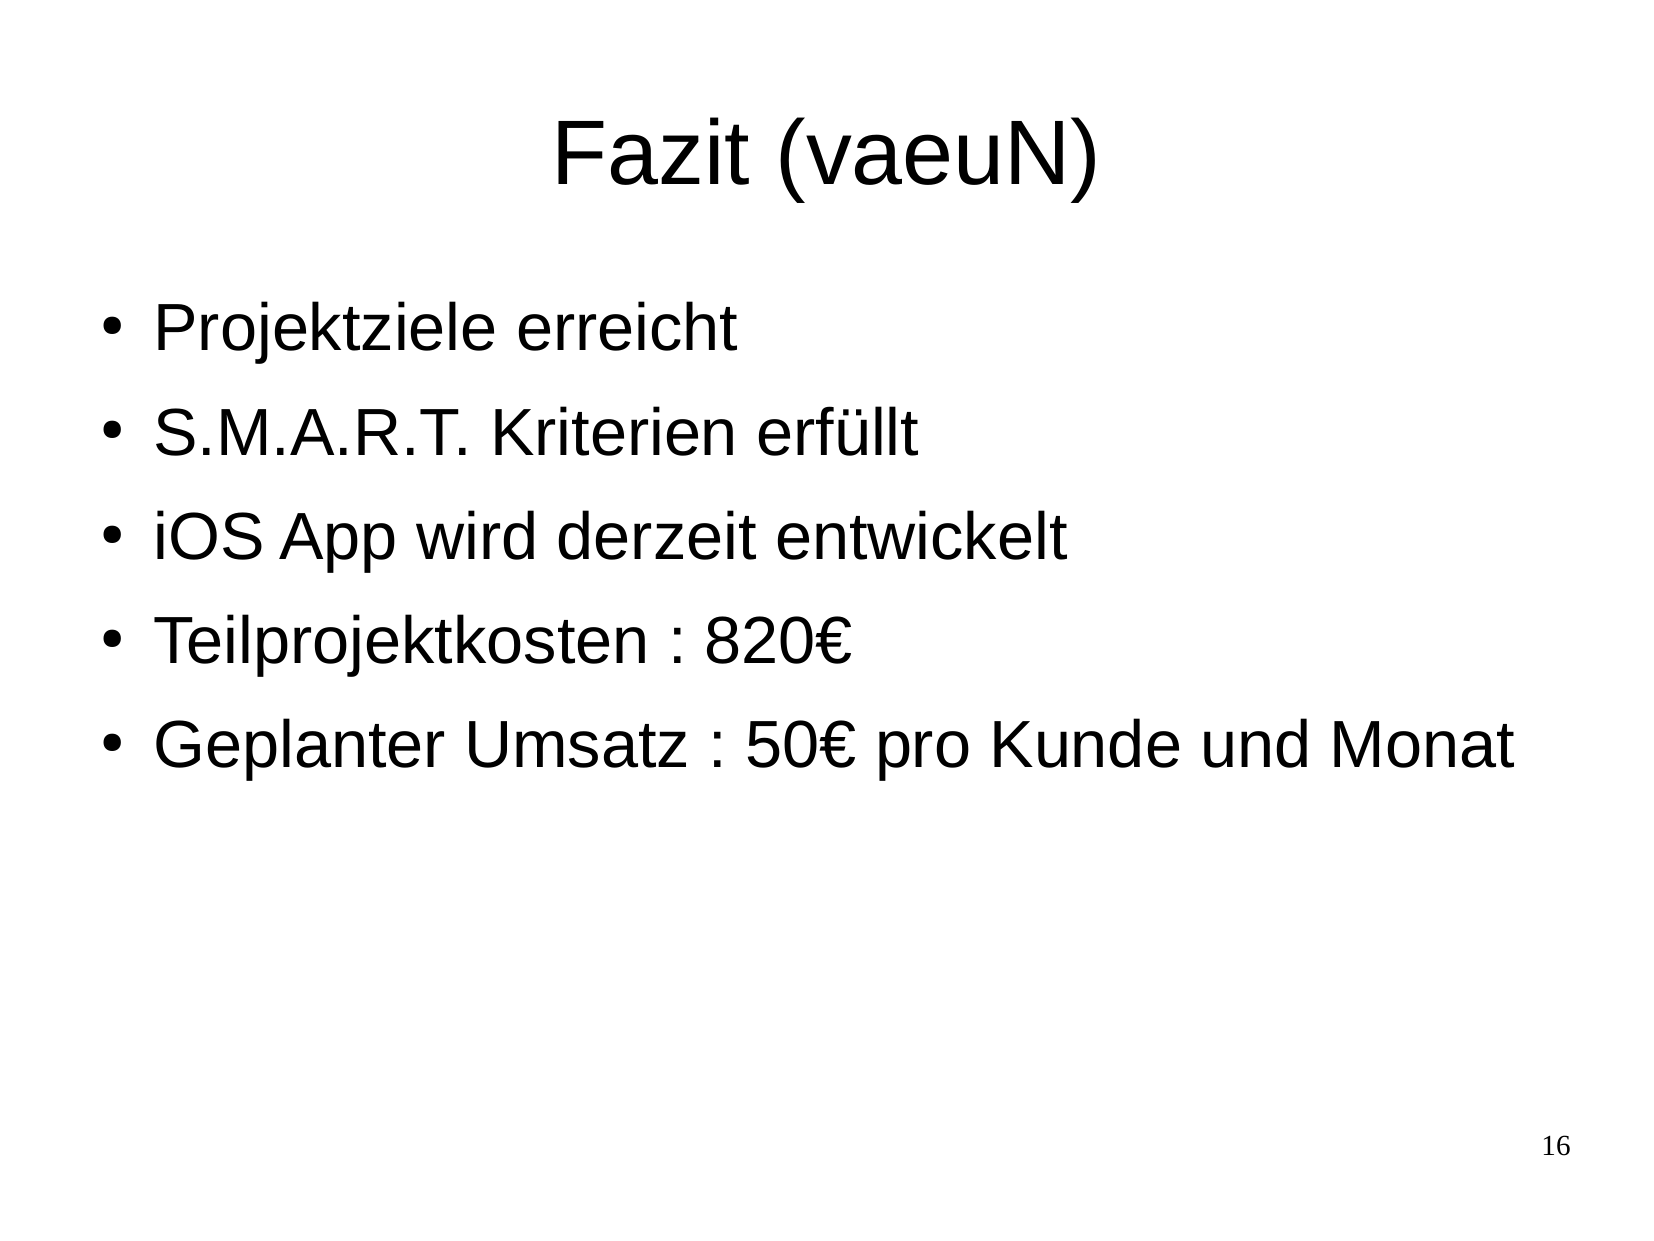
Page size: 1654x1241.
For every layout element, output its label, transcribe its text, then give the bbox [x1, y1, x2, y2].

list Projektziele erreicht S.M.A.R.T. Kriterien erfüllt iOS App wird derzeit entwickelt Teilprojektkosten : 820€ Geplanter Umsatz : 50€ pro Kunde und Monat [82, 290, 1571, 1010]
title Fazit (vaeuN) [82, 49, 1571, 257]
